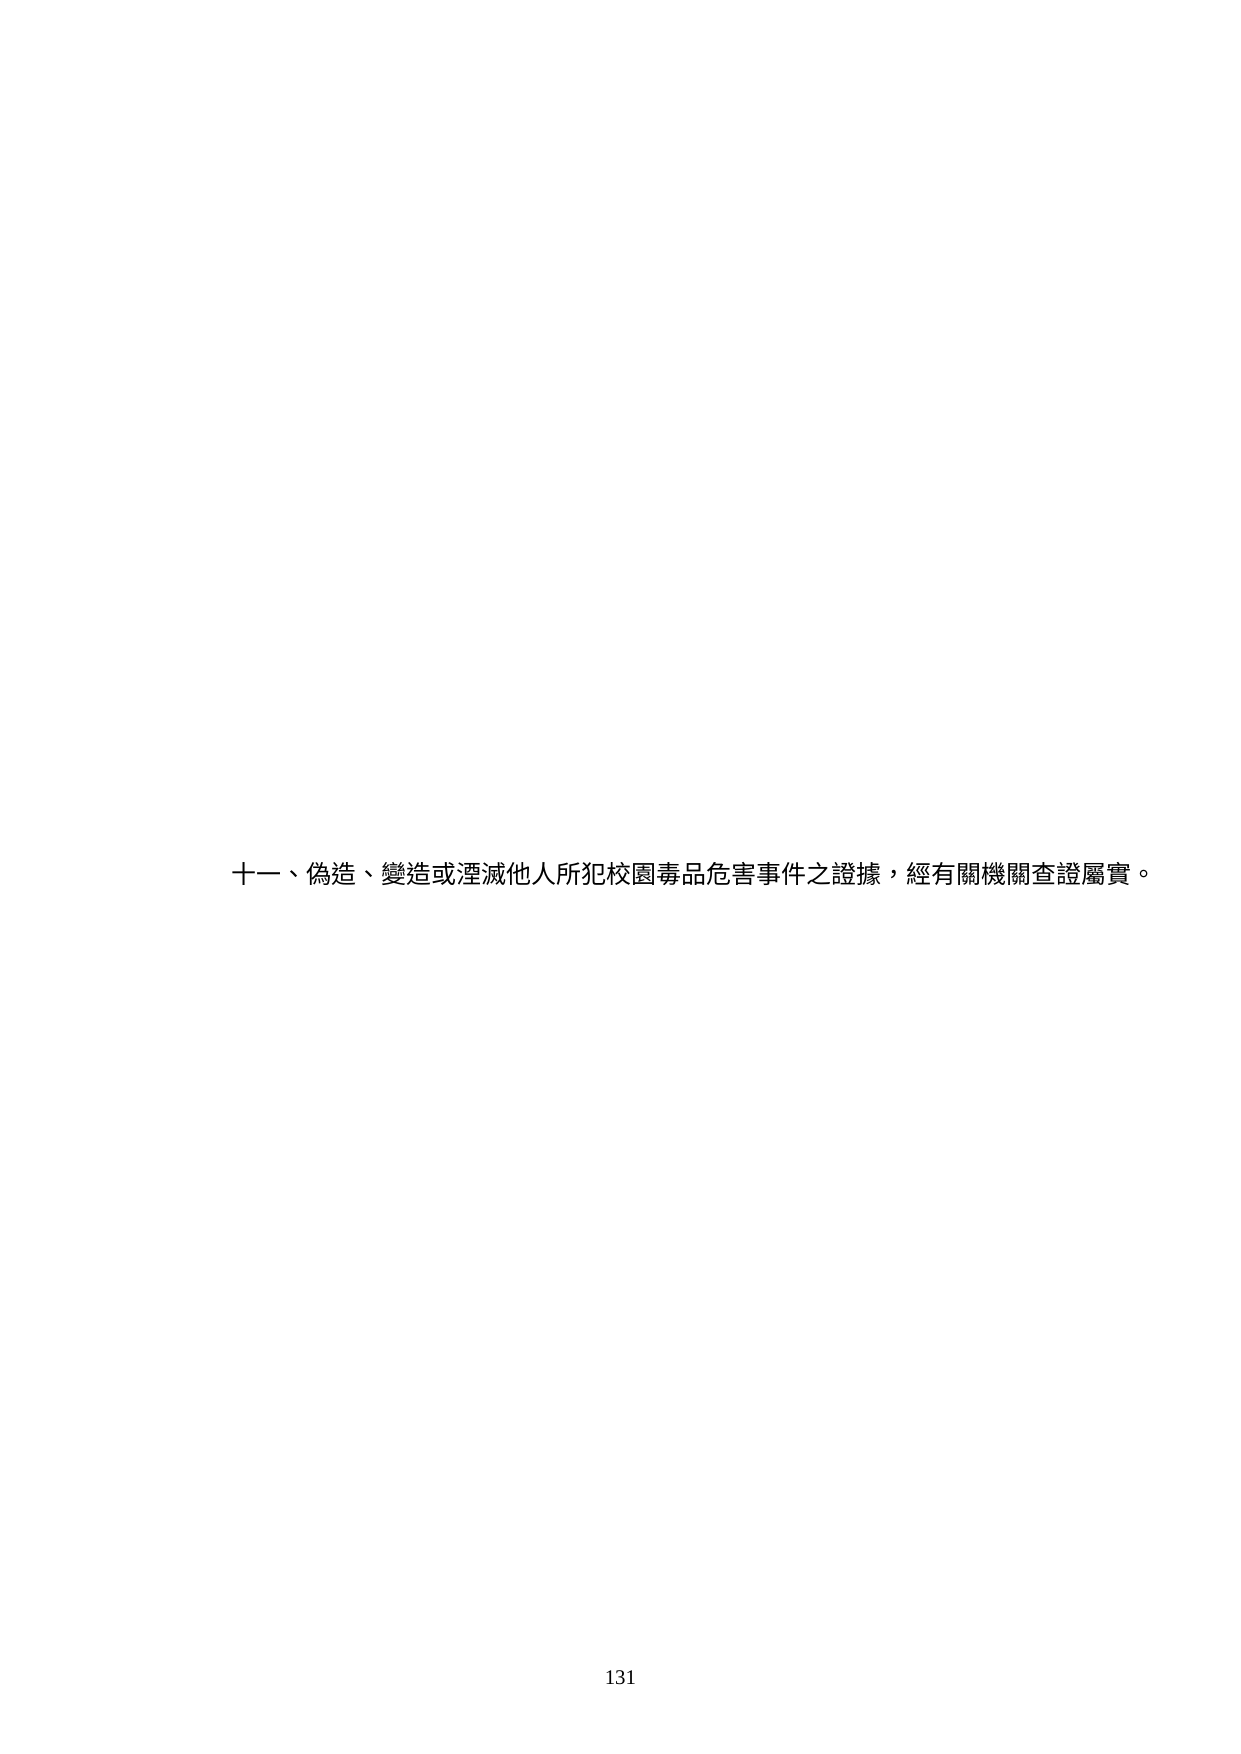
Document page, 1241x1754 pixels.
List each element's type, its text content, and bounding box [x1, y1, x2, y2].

text 十一、偽造、變造或湮滅他人所犯校園毒品危害事件之證據，經有關機關查證屬實。 [231, 831, 1134, 893]
